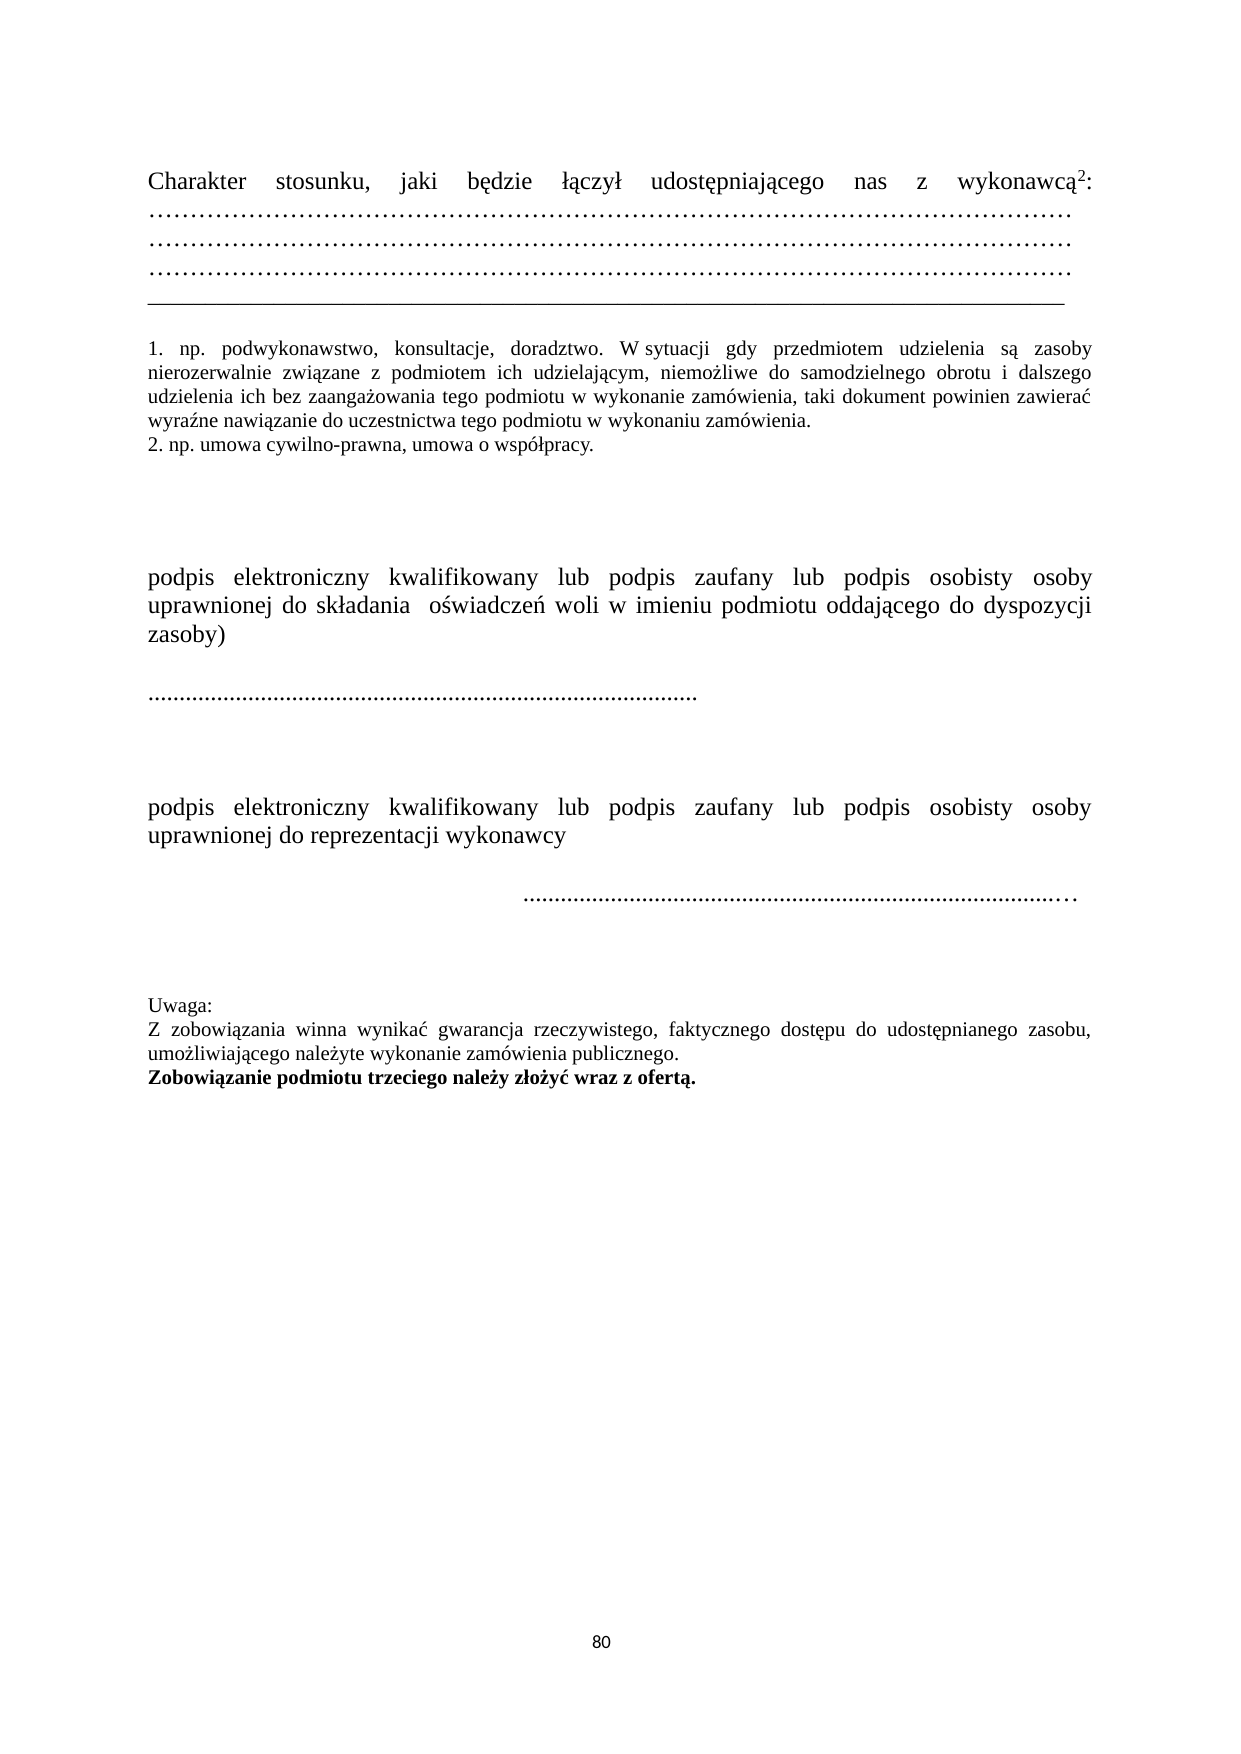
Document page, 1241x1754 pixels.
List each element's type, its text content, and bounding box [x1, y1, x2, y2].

text Zobowiązanie podmiotu trzeciego należy złożyć wraz z ofertą. [148, 1065, 1093, 1089]
text ........................................................................................ [148, 677, 1093, 706]
text .....................................................................................… [148, 878, 1093, 907]
text Charakter stosunku, jaki będzie łączył udostępniającego nas z wykonawcą2: ………………………………………………………………………………………………… [148, 166, 1093, 223]
text 1. np. podwykonawstwo, konsultacje, doradztwo. W sytuacji gdy przedmiotem udzielenia są zasoby nierozerwalnie związane z podmiotem ich udzielającym, niemożliwe do samodzielnego obrotu i dalszego udzielenia ich bez zaangażowania tego podmiotu w wykonanie zamówienia, taki dokument powinien zawierać wyraźne nawiązanie do uczestnictwa tego podmiotu w wykonaniu zamówienia. [148, 336, 1093, 432]
text podpis elektroniczny kwalifikowany lub podpis zaufany lub podpis osobisty osoby uprawnionej do reprezentacji wykonawcy [148, 792, 1093, 849]
text ________________________________________________________________________________ [148, 281, 1093, 307]
text podpis elektroniczny kwalifikowany lub podpis zaufany lub podpis osobisty osoby uprawnionej do składania oświadczeń woli w imieniu podmiotu oddającego do dyspozycji zasoby) [148, 562, 1093, 648]
text 2. np. umowa cywilno-prawna, umowa o współpracy. [148, 432, 1093, 456]
text Uwaga: [148, 993, 1093, 1017]
text Z zobowiązania winna wynikać gwarancja rzeczywistego, faktycznego dostępu do udostępnianego zasobu, umożliwiającego należyte wykonanie zamówienia publicznego. [148, 1017, 1093, 1065]
text ………………………………………………………………………………………………… [148, 223, 1093, 252]
text ………………………………………………………………………………………………… [148, 252, 1093, 281]
